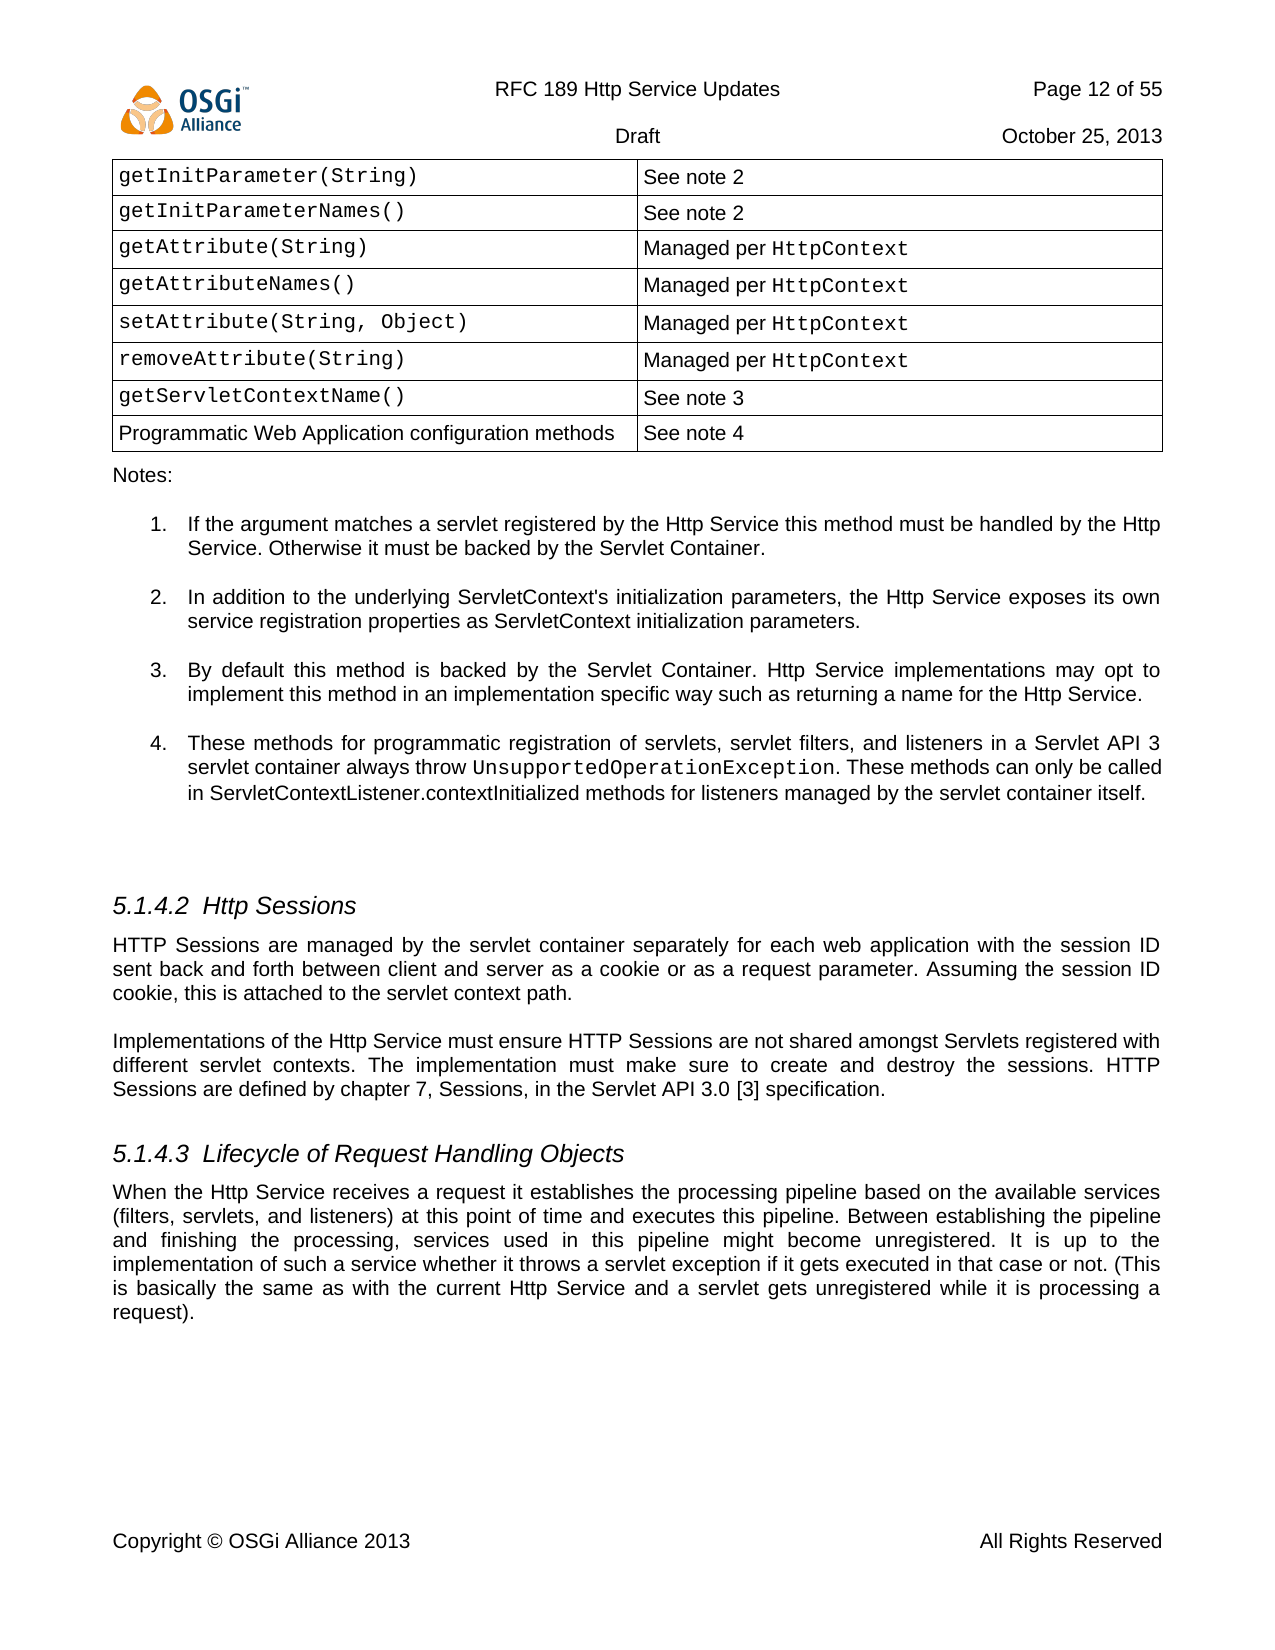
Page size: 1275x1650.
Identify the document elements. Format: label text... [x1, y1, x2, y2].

subtitle Lifecycle of Request Handling Objects [112, 1139, 1162, 1167]
list If the argument matches a servlet registered by the Http Service this method must be handled by the Http Service. Otherwise it must be backed by the Servlet Container. [150, 512, 1162, 560]
table_cell getInitParameterNames() [113, 196, 637, 230]
list By default this method is backed by the Servlet Container. Http Service implementations may opt to implement this method in an implementation specific way such as returning a name for the Http Service. [150, 658, 1162, 706]
table_cell See note 2. [638, 160, 1162, 194]
table_cell Managed per HttpContext [638, 343, 1162, 379]
table_cell Programmatic Web Application configuration methods [113, 416, 637, 451]
table_cell Managed per HttpContext [638, 231, 1162, 267]
picture [113, 78, 257, 142]
list These methods for programmatic registration of servlets, servlet filters, and listeners in a Servlet API 3 servlet container always throw UnsupportedOperationException. These methods can only be called in ServletContextListener.contextInitialized methods for listeners managed by the servlet container itself. [150, 731, 1162, 805]
table_cell getServletContextName() [113, 381, 637, 415]
table_cell getAttributeNames() [113, 269, 637, 305]
table_cell removeAttribute(String) [113, 343, 637, 379]
table_cell setAttribute(String, Object) [113, 306, 637, 342]
table_cell getInitParameter(String) [113, 160, 637, 194]
subtitle Http Sessions [112, 891, 1162, 920]
table_cell getAttribute(String) [113, 231, 637, 267]
table_cell See note 4. [638, 416, 1162, 451]
table_cell See note 3. [638, 381, 1162, 415]
text Implementations of the Http Service must ensure HTTP Sessions are not shared amongst Servlets registered with different servlet contexts. The implementation must make sure to create and destroy the sessions. HTTP Sessions are defined by chapter 7, Sessions, in the Servlet API 3.0 [3]. specification. [112, 1029, 1162, 1101]
table_cell See note 2. [638, 196, 1162, 230]
table_cell Managed per HttpContext [638, 306, 1162, 342]
text When the Http Service receives a request it establishes the processing pipeline based on the available services (filters, servlets, and listeners) at this point of time and executes this pipeline. Between establishing the pipeline and finishing the processing, services used in this pipeline might become unregistered. It is up to the implementation of such a service whether it throws a servlet exception if it gets executed in that case or not. (This is basically the same as with the current Http Service and a servlet gets unregistered while it is processing a request). [112, 1180, 1162, 1324]
table_cell Managed per HttpContext [638, 269, 1162, 305]
text Notes: [112, 463, 1162, 487]
text HTTP Sessions are managed by the servlet container separately for each web application with the session ID sent back and forth between client and server as a cookie or as a request parameter. Assuming the session ID cookie, this is attached to the servlet context path. [112, 932, 1162, 1004]
list In addition to the underlying ServletContext's initialization parameters, the Http Service exposes its own service registration properties as ServletContext initialization parameters. [150, 585, 1162, 633]
